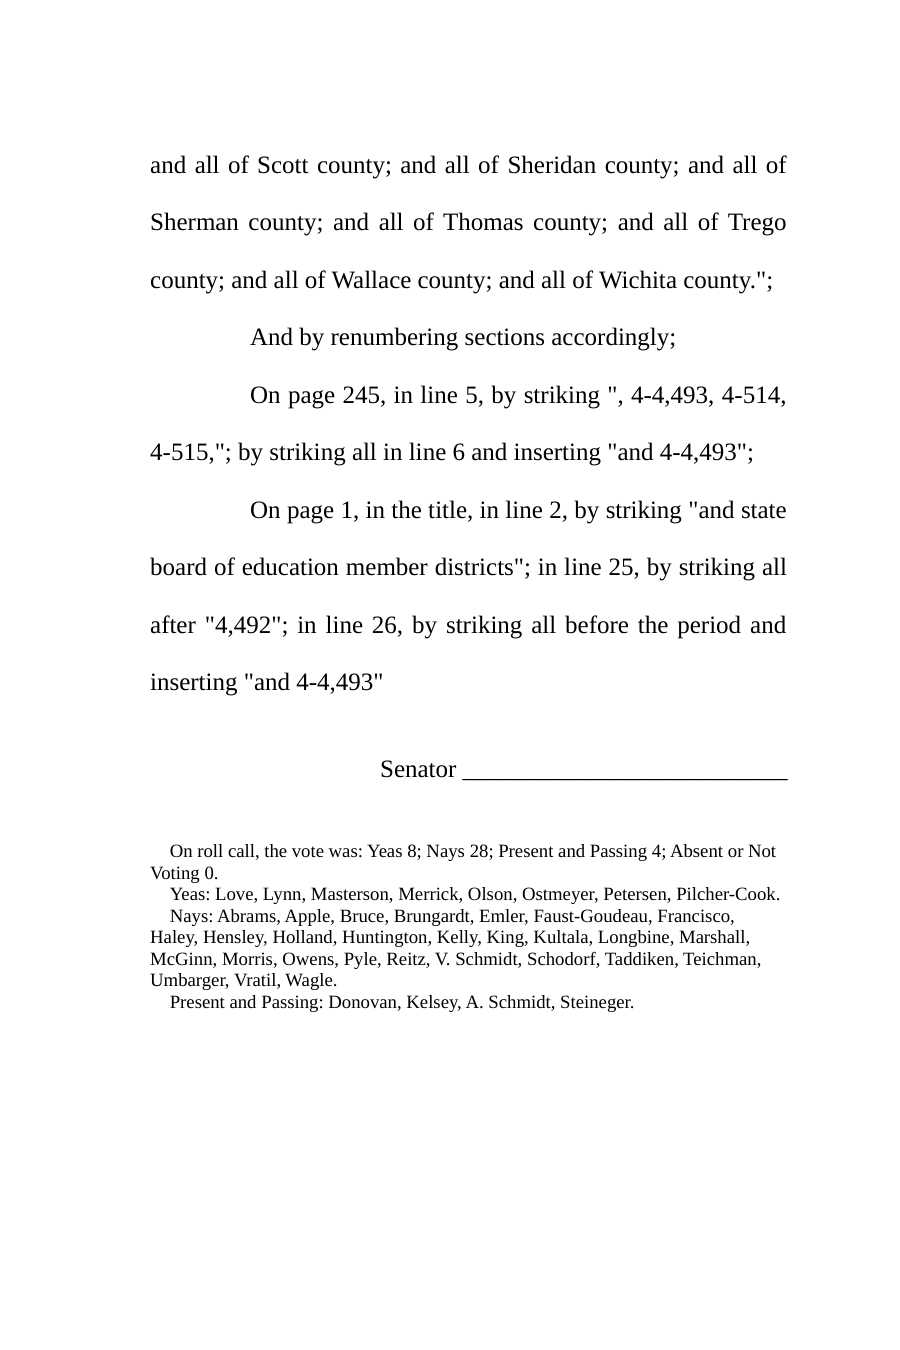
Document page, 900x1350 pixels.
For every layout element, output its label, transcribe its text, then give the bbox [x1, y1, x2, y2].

text Nays: Abrams, Apple, Bruce, Brungardt, Emler, Faust-Goudeau, Francisco, Haley, Hensley, Holland, Huntington, Kelly, King, Kultala, Longbine, Marshall, McGinn, Morris, Owens, Pyle, Reitz, V. Schmidt, Schodorf, Taddiken, Teichman, Umbarger, Vratil, Wagle. [150, 905, 787, 991]
text On page 1, in the title, in line 2, by striking "and state board of education member districts"; in line 25, by striking all after "4,492"; in line 26, by striking all before the period and inserting "and 4-4,493" [150, 495, 787, 696]
text and all of Scott county; and all of Sheridan county; and all of Sherman county; and all of Thomas county; and all of Trego county; and all of Wallace county; and all of Wichita county."; [150, 150, 787, 294]
text On page 245, in line 5, by striking ", 4-4,493, 4-514, 4-515,"; by striking all in line 6 and inserting "and 4-4,493"; [150, 380, 787, 466]
text And by renumbering sections accordingly; [150, 322, 787, 351]
text Yeas: Love, Lynn, Masterson, Merrick, Olson, Ostmeyer, Petersen, Pilcher-Cook. [150, 883, 787, 905]
text Present and Passing: Donovan, Kelsey, A. Schmidt, Steineger. [150, 991, 787, 1012]
text On roll call, the vote was: Yeas 8; Nays 28; Present and Passing 4; Absent or Not Voting 0. [150, 840, 787, 883]
text Senator __________________________ [150, 754, 787, 782]
